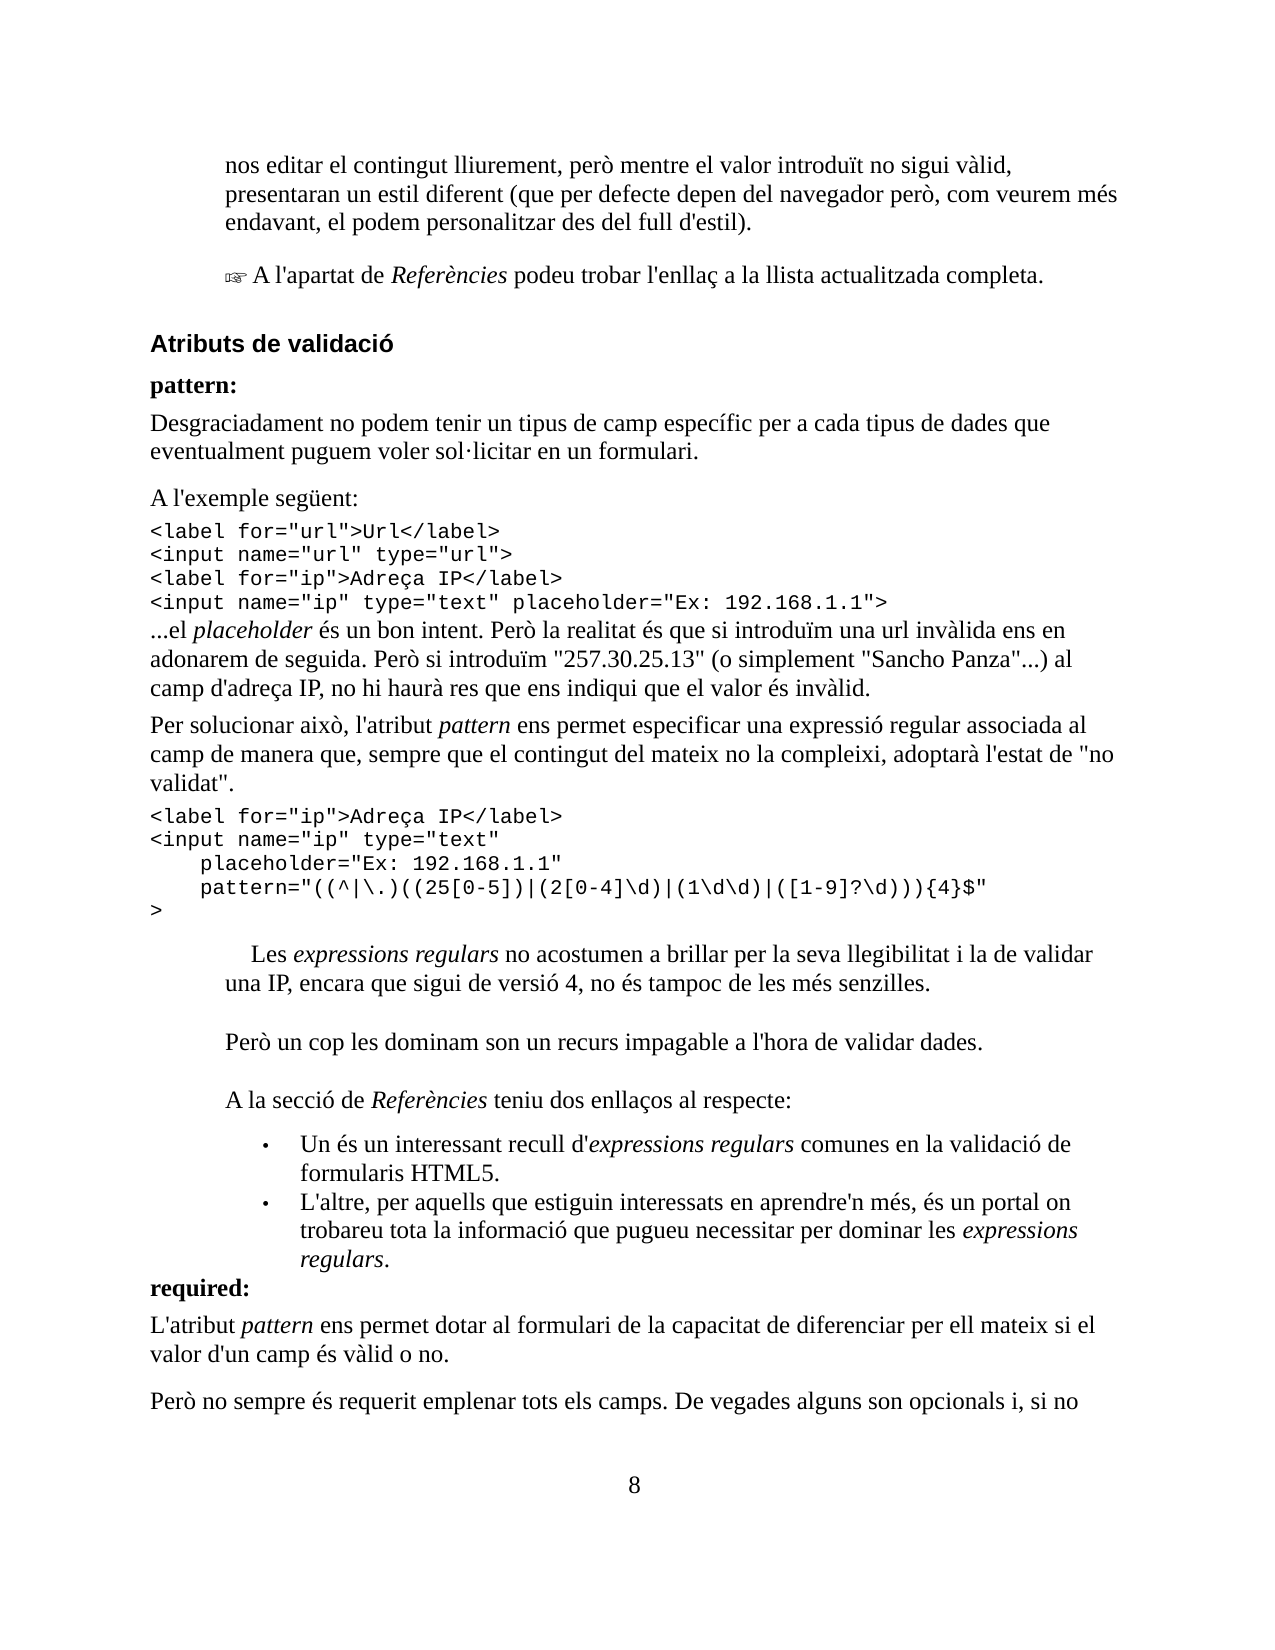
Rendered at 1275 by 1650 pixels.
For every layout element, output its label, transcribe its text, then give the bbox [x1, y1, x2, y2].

list Un és un interessant recull d'expressions regulars comunes en la validació de formularis HTML5. [262, 1129, 1125, 1187]
list nos editar el contingut lliurement, però mentre el valor introduït no sigui vàlid, presentaran un estil diferent (que per defecte depen del navegador però, com veurem més endavant, el podem personalitzar des del full d'estil). [187, 150, 1125, 236]
text <input name="ip" type="text" [150, 829, 1125, 853]
text ...el placeholder és un bon intent. Però la realitat és que si introduïm una url invàlida ens en adonarem de seguida. Però si introduïm "257.30.25.13" (o simplement "Sancho Panza"...) al camp d'adreça IP, no hi haurà res que ens indiqui que el valor és invàlid. [150, 615, 1125, 702]
text <input name="url" type="url"> [150, 544, 1125, 568]
text required: [150, 1273, 1125, 1302]
list L'altre, per aquells que estiguin interessats en aprendre'n més, és un portal on trobareu tota la informació que pugueu necessitar per dominar les expressions regulars. [262, 1187, 1125, 1273]
text A l'exemple següent: [150, 483, 1125, 512]
text <label for="ip">Adreça IP</label> [150, 568, 1125, 592]
text <label for="url">Url</label> [150, 521, 1125, 544]
text ☞ A l'apartat de Referències podeu trobar l'enllaç a la llista actualitzada completa. [225, 260, 1125, 289]
text Per solucionar això, l'atribut pattern ens permet especificar una expressió regular associada al camp de manera que, sempre que el contingut del mateix no la compleixi, adoptarà l'estat de "no validat". [150, 711, 1125, 797]
text pattern: [150, 370, 1125, 399]
text <label for="ip">Adreça IP</label> [150, 806, 1125, 829]
text pattern="((^|\.)((25[0-5])|(2[0-4]\d)|(1\d\d)|([1-9]?\d))){4}$" [150, 877, 1125, 900]
text placeholder="Ex: 192.168.1.1" [150, 853, 1125, 877]
text Desgraciadament no podem tenir un tipus de camp específic per a cada tipus de dades que eventualment puguem voler sol·licitar en un formulari. [150, 408, 1125, 465]
text 📌 Les expressions regulars no acostumen a brillar per la seva llegibilitat i la de validar una IP, encara que sigui de versió 4, no és tampoc de les més senzilles. [225, 939, 1125, 997]
text Però no sempre és requerit emplenar tots els camps. De vegades alguns son opcionals i, si no [150, 1386, 1125, 1415]
text Però un cop les dominam son un recurs impagable a l'hora de validar dades. [225, 1027, 1125, 1055]
text <input name="ip" type="text" placeholder="Ex: 192.168.1.1"> [150, 592, 1125, 615]
subtitle Atributs de validació [150, 329, 1125, 357]
text > [150, 900, 1125, 924]
text A la secció de Referències teniu dos enllaços al respecte: [225, 1085, 1125, 1114]
text L'atribut pattern ens permet dotar al formulari de la capacitat de diferenciar per ell mateix si el valor d'un camp és vàlid o no. [150, 1311, 1125, 1368]
